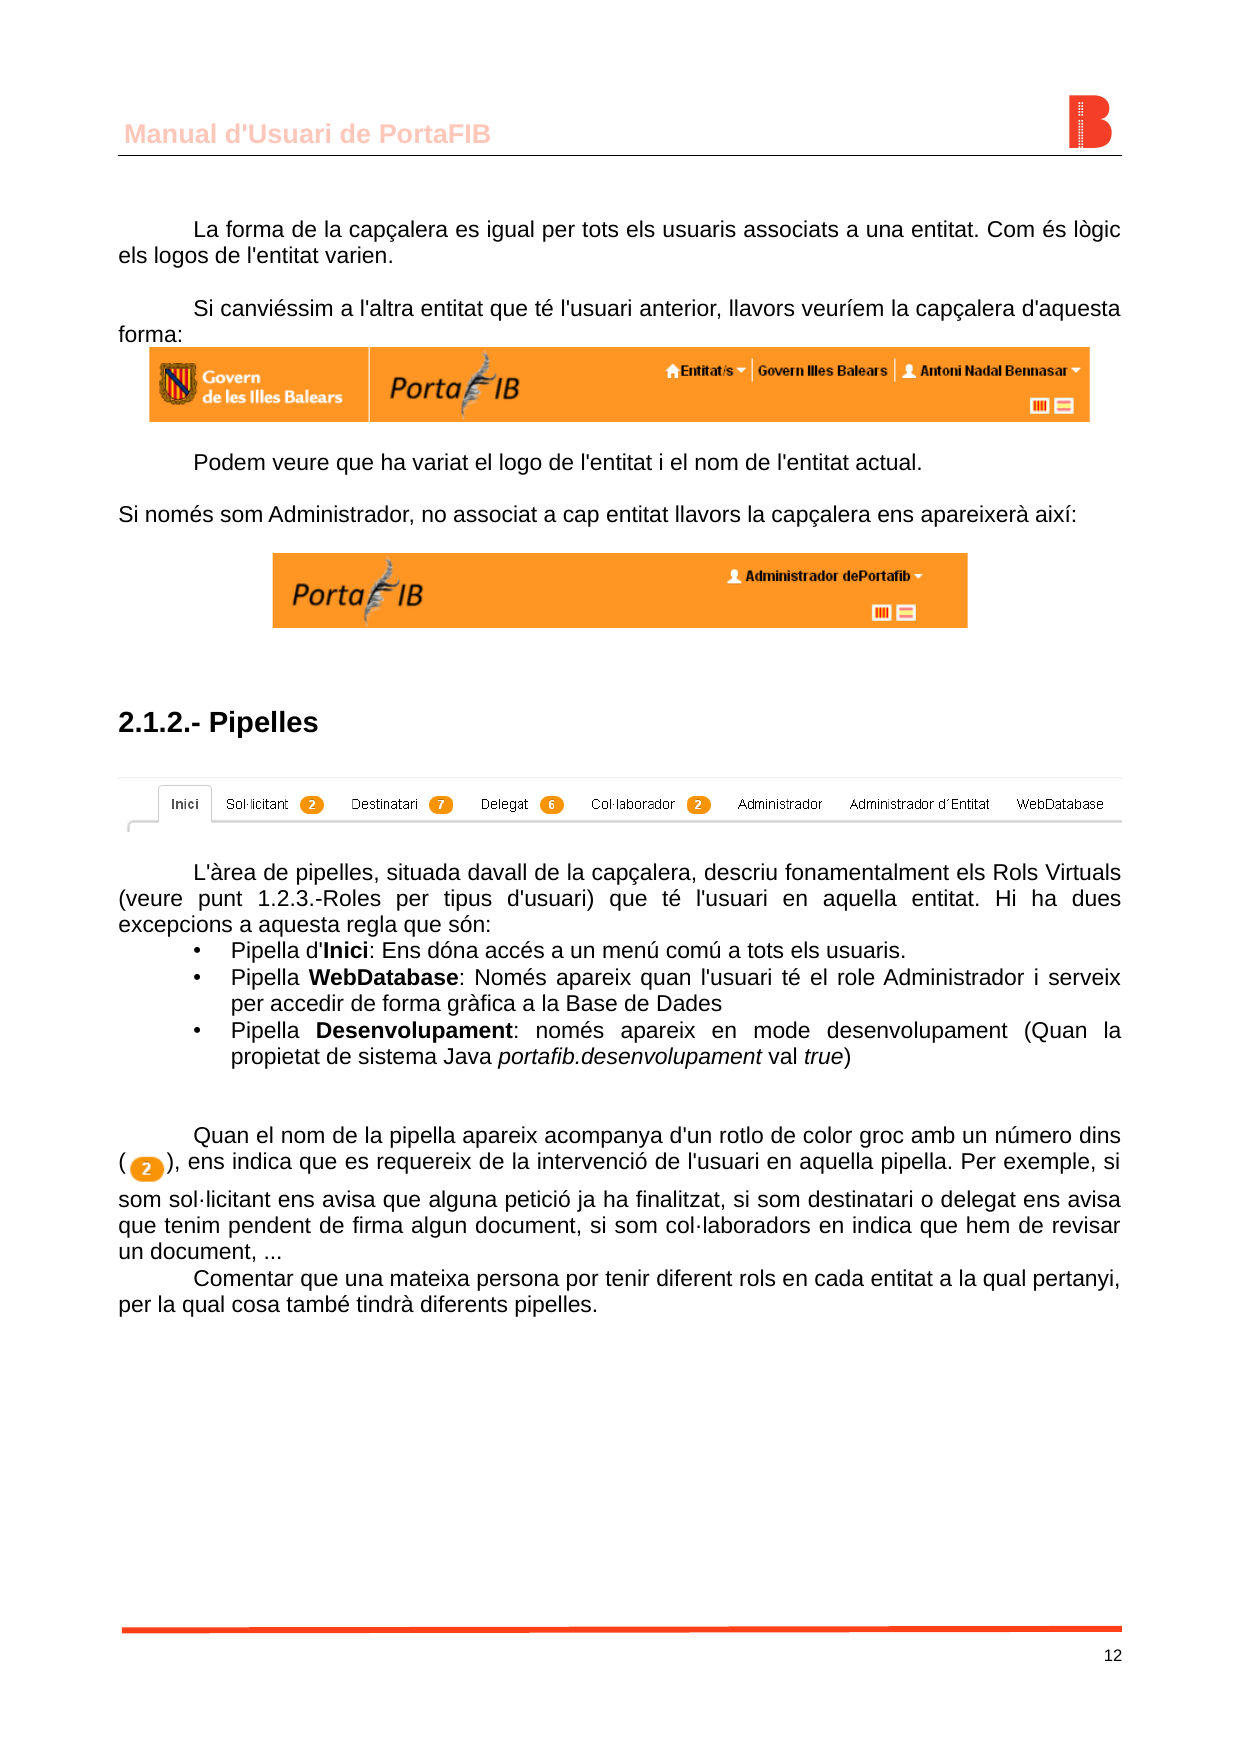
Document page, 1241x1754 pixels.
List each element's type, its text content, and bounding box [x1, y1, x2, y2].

text Si només som Administrador, no associat a cap entitat llavors la capçalera ens apareixerà així: [118, 501, 1122, 527]
picture [125, 1154, 167, 1186]
text Podem veure que ha variat el logo de l'entitat i el nom de l'entitat actual. [118, 448, 1122, 475]
text Si canviéssim a l'altra entitat que té l'usuari anterior, llavors veuríem la capçalera d'aquesta forma: [118, 295, 1122, 347]
picture [149, 347, 1091, 422]
picture [272, 553, 968, 628]
subtitle Pipelles [118, 705, 1122, 739]
list Pipella d'Inici: Ens dóna accés a un menú comú a tots els usuaris. [193, 937, 1122, 964]
list Pipella WebDatabase: Només apareix quan l'usuari té el role Administrador i serveix per accedir de forma gràfica a la Base de Dades [193, 964, 1122, 1017]
picture [118, 777, 1123, 832]
list Pipella Desenvolupament: només apareix en mode desenvolupament (Quan la propietat de sistema Java portafib.desenvolupament val true) [193, 1017, 1122, 1069]
picture [1063, 94, 1117, 150]
text La forma de la capçalera es igual per tots els usuaris associats a una entitat. Com és lògic els logos de l'entitat varien. [118, 216, 1122, 268]
text Comentar que una mateixa persona por tenir diferent rols en cada entitat a la qual pertanyi, per la qual cosa també tindrà diferents pipelles. [118, 1264, 1122, 1317]
text L'àrea de pipelles, situada davall de la capçalera, descriu fonamentalment els Rols Virtuals (veure punt 1.2.3.-Roles per tipus d'usuari) que té l'usuari en aquella entitat. Hi ha dues excepcions a aquesta regla que són: [118, 858, 1122, 937]
text Quan el nom de la pipella apareix acompanya d'un rotlo de color groc amb un número dins (), ens indica que es requereix de la intervenció de l'usuari en aquella pipella. Per exemple, si som sol·licitant ens avisa que alguna petició ja ha finalitzat, si som destinatari o delegat ens avisa que tenim pendent de firma algun document, si som col·laboradors en indica que hem de revisar un document, ... [118, 1122, 1122, 1264]
